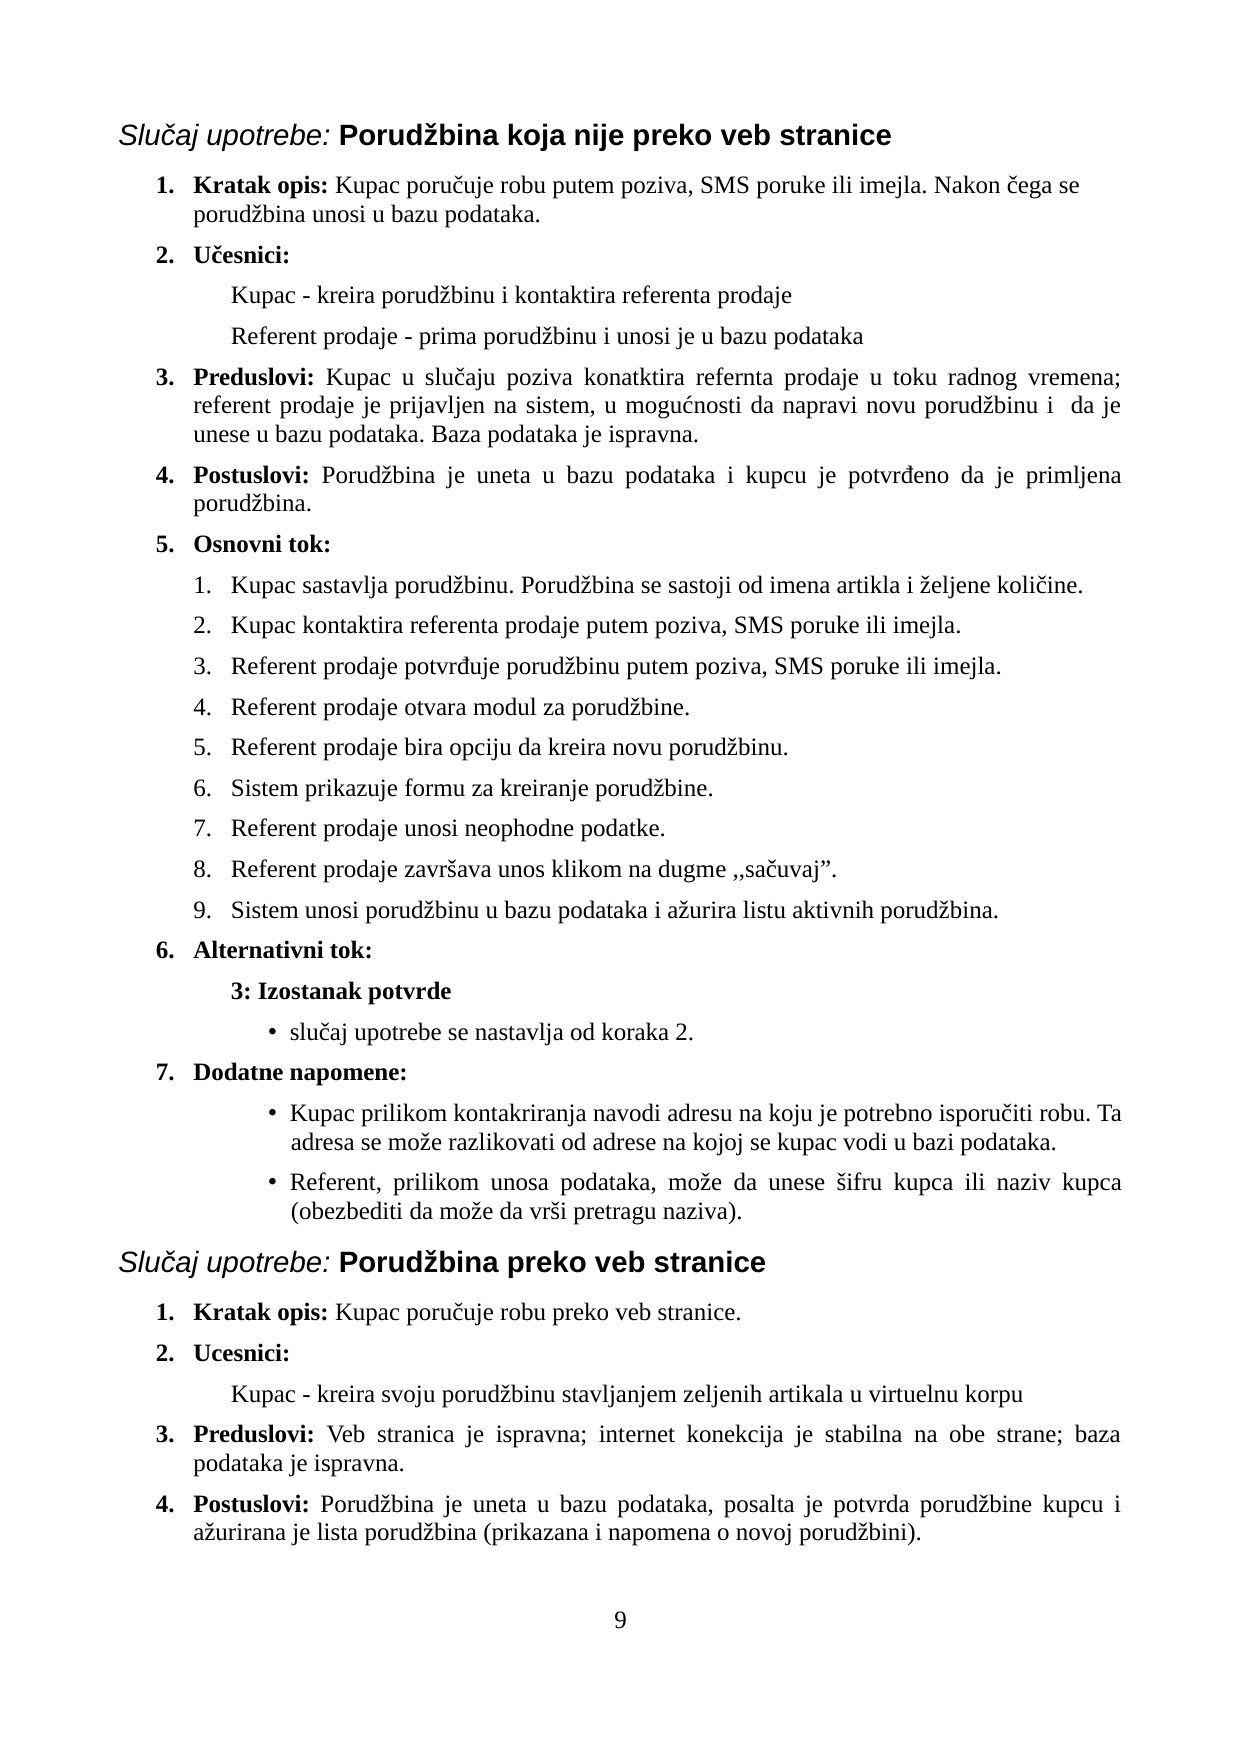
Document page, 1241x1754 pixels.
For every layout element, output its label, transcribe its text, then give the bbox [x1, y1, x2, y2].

list Kupac prilikom kontakriranja navodi adresu na koju je potrebno isporučiti robu. Ta adresa se može razlikovati od adrese na kojoj se kupac vodi u bazi podataka. [268, 1098, 1122, 1155]
list Kupac sastavlja porudžbinu. Porudžbina se sastoji od imena artikla i željene količine. [193, 570, 1122, 598]
subtitle Slučaj upotrebe: Porudžbina preko veb stranice [118, 1245, 1122, 1279]
list Dodatne napomene: [156, 1057, 1122, 1086]
list Kupac kontaktira referenta prodaje putem poziva, SMS poruke ili imejla. [193, 610, 1122, 639]
list Kupac - kreira svoju porudžbinu stavljanjem zeljenih artikala u virtuelnu korpu [231, 1379, 1122, 1407]
list Preduslovi: Kupac u slučaju poziva konatktira refernta prodaje u toku radnog vremena; referent prodaje je prijavljen na sistem, u mogućnosti da napravi novu porudžbinu i da je unese u bazu podataka. Baza podataka je ispravna. [156, 362, 1122, 448]
list Referent prodaje - prima porudžbinu i unosi je u bazu podataka [231, 321, 1122, 350]
list Alternativni tok: [156, 935, 1122, 964]
list Kupac - kreira porudžbinu i kontaktira referenta prodaje [231, 280, 1122, 309]
list Postuslovi: Porudžbina je uneta u bazu podataka i kupcu je potvrđeno da je primljena porudžbina. [156, 460, 1122, 517]
list Referent prodaje otvara modul za porudžbine. [193, 692, 1122, 720]
list Ucesnici: [156, 1338, 1122, 1367]
list Preduslovi: Veb stranica je ispravna; internet konekcija je stabilna na obe strane; baza podataka je ispravna. [156, 1419, 1122, 1477]
list Referent prodaje unosi neophodne podatke. [193, 813, 1122, 842]
list Kratak opis: Kupac poručuje robu preko veb stranice. [156, 1297, 1122, 1326]
list Učesnici: [156, 240, 1122, 268]
list Postuslovi: Porudžbina je uneta u bazu podataka, posalta je potvrda porudžbine kupcu i ažurirana je lista porudžbina (prikazana i napomena o novoj porudžbini). [156, 1489, 1122, 1546]
list slučaj upotrebe se nastavlja od koraka 2. [268, 1017, 1122, 1045]
list Kratak opis: Kupac poručuje robu putem poziva, SMS poruke ili imejla. Nakon čega se porudžbina unosi u bazu podataka. [156, 170, 1122, 228]
list Osnovni tok: [156, 529, 1122, 558]
subtitle Slučaj upotrebe: Porudžbina koja nije preko veb stranice [118, 118, 1122, 152]
list Referent prodaje bira opciju da kreira novu porudžbinu. [193, 732, 1122, 761]
list Sistem prikazuje formu za kreiranje porudžbine. [193, 773, 1122, 802]
list Referent prodaje završava unos klikom na dugme ,,sačuvaj”. [193, 854, 1122, 883]
list 3: Izostanak potvrde [231, 976, 1122, 1005]
list Referent prodaje potvrđuje porudžbinu putem poziva, SMS poruke ili imejla. [193, 651, 1122, 680]
list Referent, prilikom unosa podataka, može da unese šifru kupca ili naziv kupca (obezbediti da može da vrši pretragu naziva). [268, 1167, 1122, 1225]
list Sistem unosi porudžbinu u bazu podataka i ažurira listu aktivnih porudžbina. [193, 895, 1122, 923]
